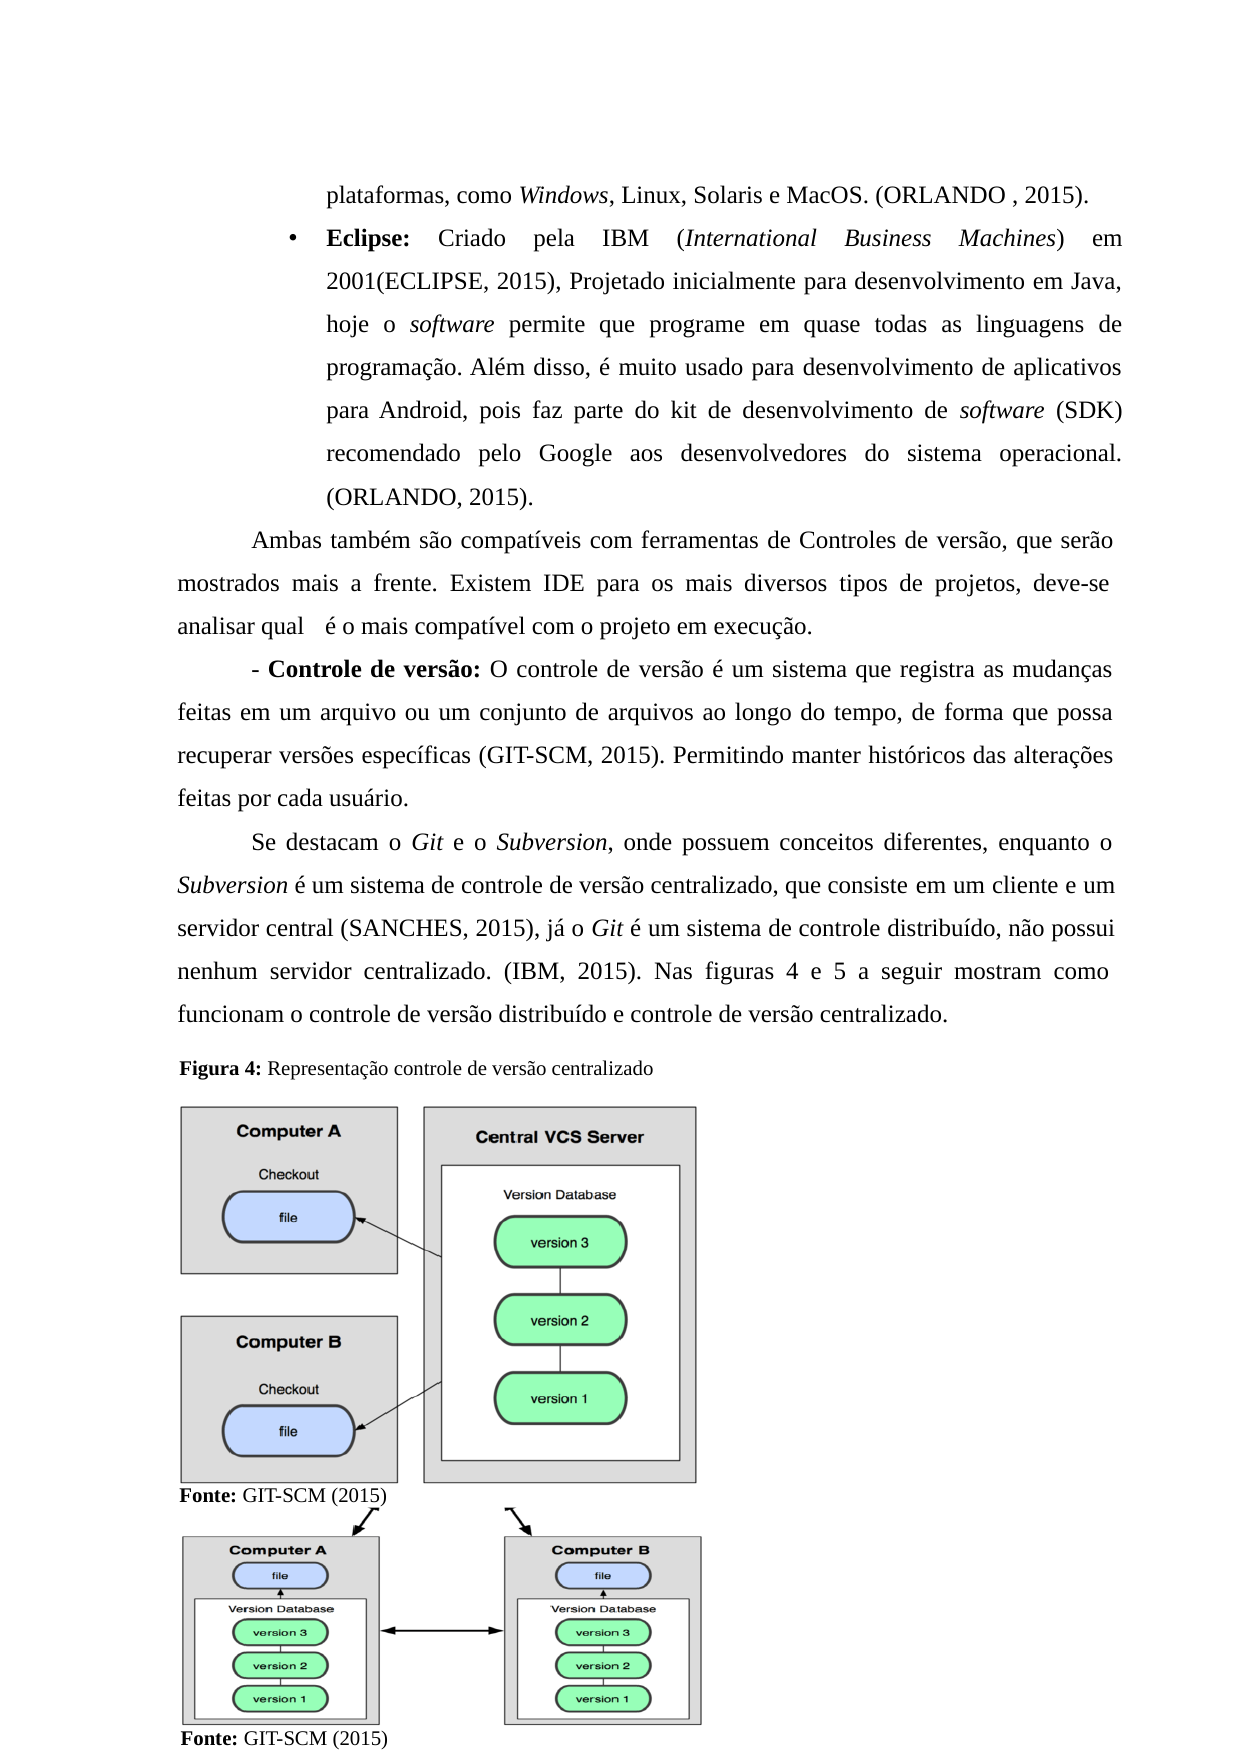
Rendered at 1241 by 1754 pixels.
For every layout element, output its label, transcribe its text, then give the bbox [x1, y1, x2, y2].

text Fonte: GIT-SCM (2015) [179, 1484, 698, 1507]
picture [179, 1105, 704, 1726]
text Ambas também são compatíveis com ferramentas de Controles de versão, que serão mostrados mais a frente. Existem IDE para os mais diversos tipos de projetos, deve-se analisar qual é o mais compatível com o projeto em execução. [103, 525, 1122, 640]
text Se destacam o Git e o Subversion, onde possuem conceitos diferentes, enquanto o Subversion é um sistema de controle de versão centralizado, que consiste em um cliente e um servidor central (SANCHES, 2015), já o Git é um sistema de controle distribuído, não possui nenhum servidor centralizado. (IBM, 2015). Nas figuras 4 e 5 a seguir mostram como funcionam o controle de versão distribuído e controle de versão centralizado. [103, 827, 1122, 1028]
list plataformas, como Windows, Linux, Solaris e MacOS. (ORLANDO , 2015). [288, 180, 1122, 208]
list Eclipse: Criado pela IBM (International Business Machines) em 2001(ECLIPSE, 2015), Projetado inicialmente para desenvolvimento em Java, hoje o software permite que programe em quase todas as linguagens de programação. Além disso, é muito usado para desenvolvimento de aplicativos para Android, pois faz parte do kit de desenvolvimento de software (SDK) recomendado pelo Google aos desenvolvedores do sistema operacional. (ORLANDO, 2015). [288, 223, 1122, 510]
text - Controle de versão: O controle de versão é um sistema que registra as mudanças feitas em um arquivo ou um conjunto de arquivos ao longo do tempo, de forma que possa recuperar versões específicas (GIT-SCM, 2015). Permitindo manter históricos das alterações feitas por cada usuário. [103, 654, 1122, 812]
text Figura 4: Representação controle de versão centralizado [179, 1056, 698, 1080]
text Fonte: GIT-SCM (2015) [180, 1726, 704, 1750]
